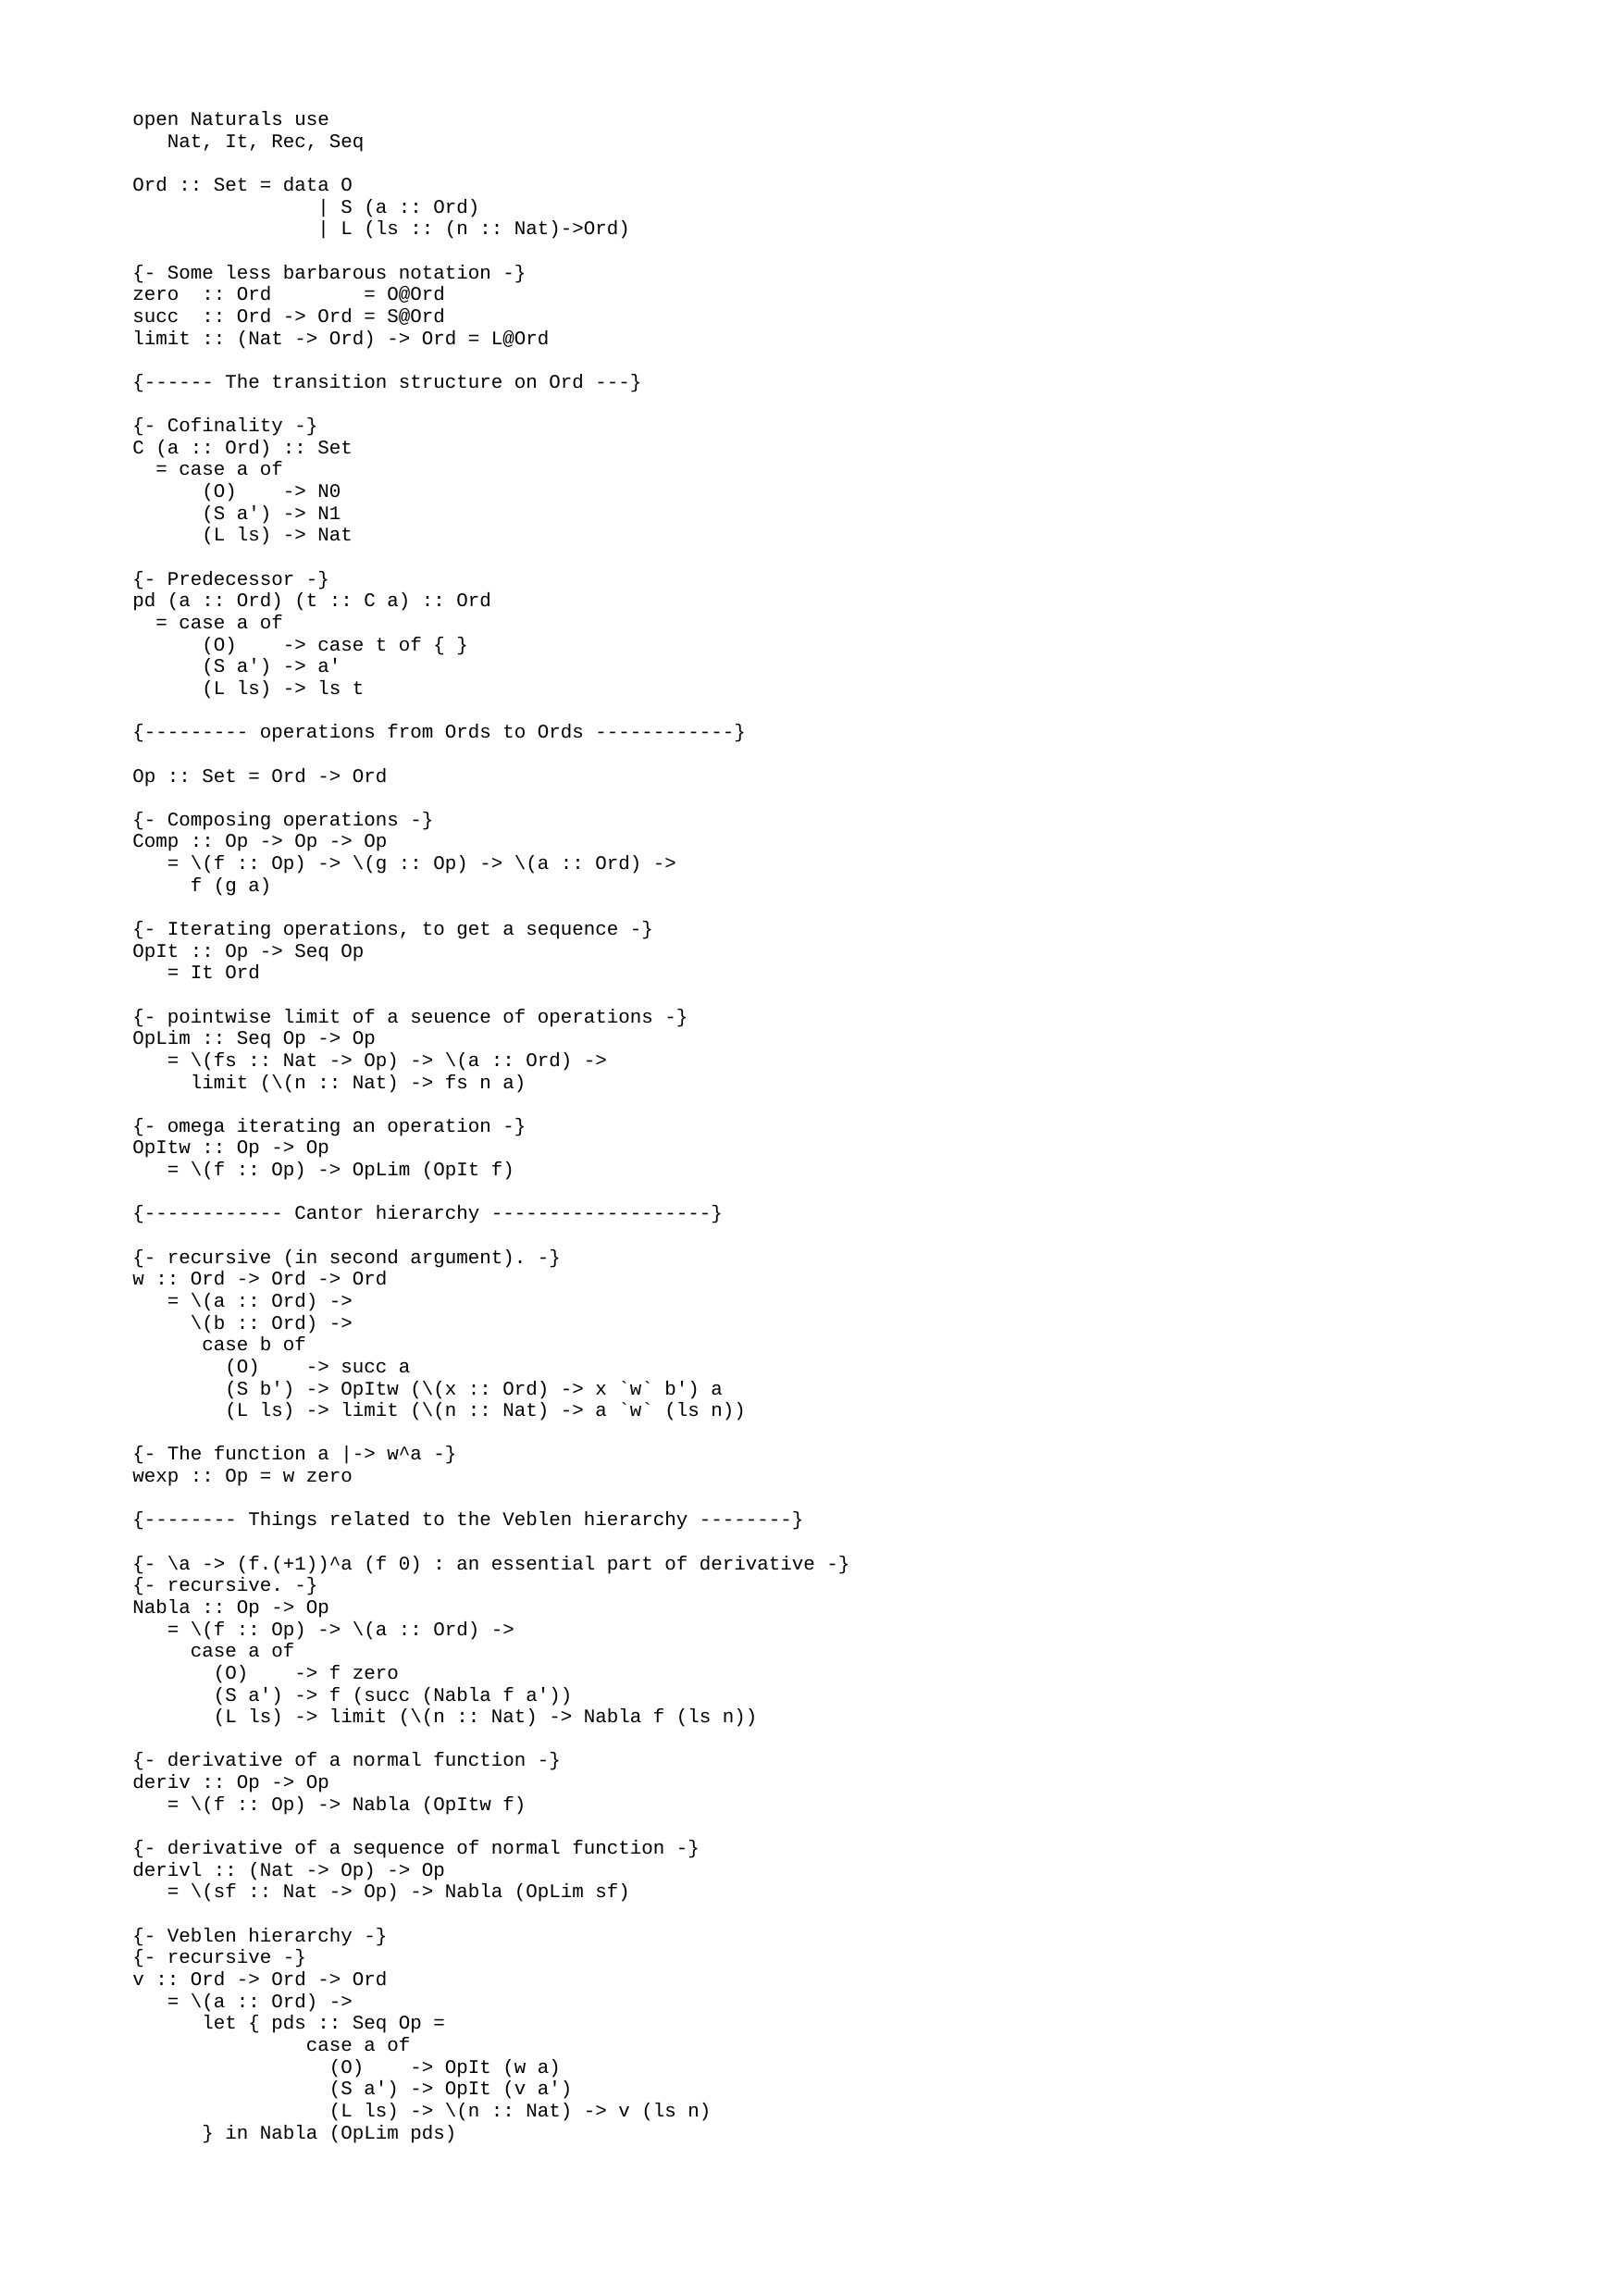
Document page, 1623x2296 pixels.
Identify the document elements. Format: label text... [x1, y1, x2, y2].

text derivl :: (Nat -> Op) -> Op [109, 1860, 1514, 1881]
text (O) -> f zero [109, 1663, 1514, 1685]
text open Naturals use [109, 109, 1514, 131]
text = \(f :: Op) -> \(a :: Ord) -> [109, 1620, 1514, 1641]
text {- Veblen hierarchy -} [109, 1926, 1514, 1947]
text = \(a :: Ord) -> [109, 1291, 1514, 1313]
text (S b') -> OpItw (\(x :: Ord) -> x `w` b') a [109, 1378, 1514, 1400]
text {- derivative of a sequence of normal function -} [109, 1838, 1514, 1860]
text (O) -> succ a [109, 1357, 1514, 1378]
text {- Some less barbarous notation -} [109, 263, 1514, 284]
text (S a') -> OpIt (v a') [109, 2079, 1514, 2101]
text = case a of [109, 459, 1514, 481]
text pd (a :: Ord) (t :: C a) :: Ord [109, 590, 1514, 613]
text = case a of [109, 613, 1514, 635]
text (L ls) -> limit (\(n :: Nat) -> Nabla f (ls n)) [109, 1706, 1514, 1729]
text (L ls) -> \(n :: Nat) -> v (ls n) [109, 2101, 1514, 2122]
text (L ls) -> limit (\(n :: Nat) -> a `w` (ls n)) [109, 1400, 1514, 1422]
text case a of [109, 2035, 1514, 2057]
text = \(sf :: Nat -> Op) -> Nabla (OpLim sf) [109, 1881, 1514, 1904]
text limit (\(n :: Nat) -> fs n a) [109, 1072, 1514, 1094]
text OpLim :: Seq Op -> Op [109, 1028, 1514, 1050]
text | S (a :: Ord) [109, 197, 1514, 218]
text let { pds :: Seq Op = [109, 2013, 1514, 2035]
text {------ The transition structure on Ord ---} [109, 372, 1514, 394]
text zero :: Ord = O@Ord [109, 284, 1514, 306]
text (S a') -> a' [109, 656, 1514, 678]
text f (g a) [109, 875, 1514, 897]
text deriv :: Op -> Op [109, 1772, 1514, 1794]
text {- Predecessor -} [109, 569, 1514, 590]
text = \(fs :: Nat -> Op) -> \(a :: Ord) -> [109, 1050, 1514, 1072]
text {- recursive. -} [109, 1575, 1514, 1597]
text Nabla :: Op -> Op [109, 1597, 1514, 1620]
text {- \a -> (f.(+1))^a (f 0) : an essential part of derivative -} [109, 1554, 1514, 1575]
text case a of [109, 1641, 1514, 1663]
text Op :: Set = Ord -> Ord [109, 765, 1514, 788]
text {- Iterating operations, to get a sequence -} [109, 919, 1514, 941]
text {- recursive (in second argument). -} [109, 1247, 1514, 1269]
text {- Cofinality -} [109, 416, 1514, 438]
text (L ls) -> ls t [109, 678, 1514, 701]
text {- recursive -} [109, 1947, 1514, 1969]
text (O) -> OpIt (w a) [109, 2057, 1514, 2079]
text Ord :: Set = data O [109, 175, 1514, 197]
text C (a :: Ord) :: Set [109, 438, 1514, 459]
text {- Composing operations -} [109, 810, 1514, 831]
text succ :: Ord -> Ord = S@Ord [109, 306, 1514, 328]
text {- pointwise limit of a seuence of operations -} [109, 1007, 1514, 1028]
text (O) -> case t of { } [109, 635, 1514, 656]
text = \(f :: Op) -> Nabla (OpItw f) [109, 1794, 1514, 1816]
text | L (ls :: (n :: Nat)->Ord) [109, 218, 1514, 241]
text w :: Ord -> Ord -> Ord [109, 1269, 1514, 1291]
text (S a') -> N1 [109, 503, 1514, 525]
text } in Nabla (OpLim pds) [109, 2122, 1514, 2144]
text v :: Ord -> Ord -> Ord [109, 1969, 1514, 1992]
text limit :: (Nat -> Ord) -> Ord = L@Ord [109, 328, 1514, 350]
text Nat, It, Rec, Seq [109, 131, 1514, 153]
text (L ls) -> Nat [109, 525, 1514, 547]
text Comp :: Op -> Op -> Op [109, 831, 1514, 853]
text = It Ord [109, 962, 1514, 985]
text = \(f :: Op) -> OpLim (OpIt f) [109, 1160, 1514, 1182]
text \(b :: Ord) -> [109, 1313, 1514, 1334]
text OpIt :: Op -> Seq Op [109, 941, 1514, 962]
text {--------- operations from Ords to Ords ------------} [109, 722, 1514, 744]
text OpItw :: Op -> Op [109, 1137, 1514, 1160]
text {-------- Things related to the Veblen hierarchy --------} [109, 1509, 1514, 1532]
text {- The function a |-> w^a -} [109, 1445, 1514, 1466]
text {------------ Cantor hierarchy -------------------} [109, 1203, 1514, 1225]
text (S a') -> f (succ (Nabla f a')) [109, 1685, 1514, 1706]
text wexp :: Op = w zero [109, 1466, 1514, 1488]
text case b of [109, 1334, 1514, 1357]
text (O) -> N0 [109, 481, 1514, 503]
text = \(f :: Op) -> \(g :: Op) -> \(a :: Ord) -> [109, 853, 1514, 875]
text = \(a :: Ord) -> [109, 1992, 1514, 2013]
text {- derivative of a normal function -} [109, 1751, 1514, 1772]
text {- omega iterating an operation -} [109, 1116, 1514, 1137]
